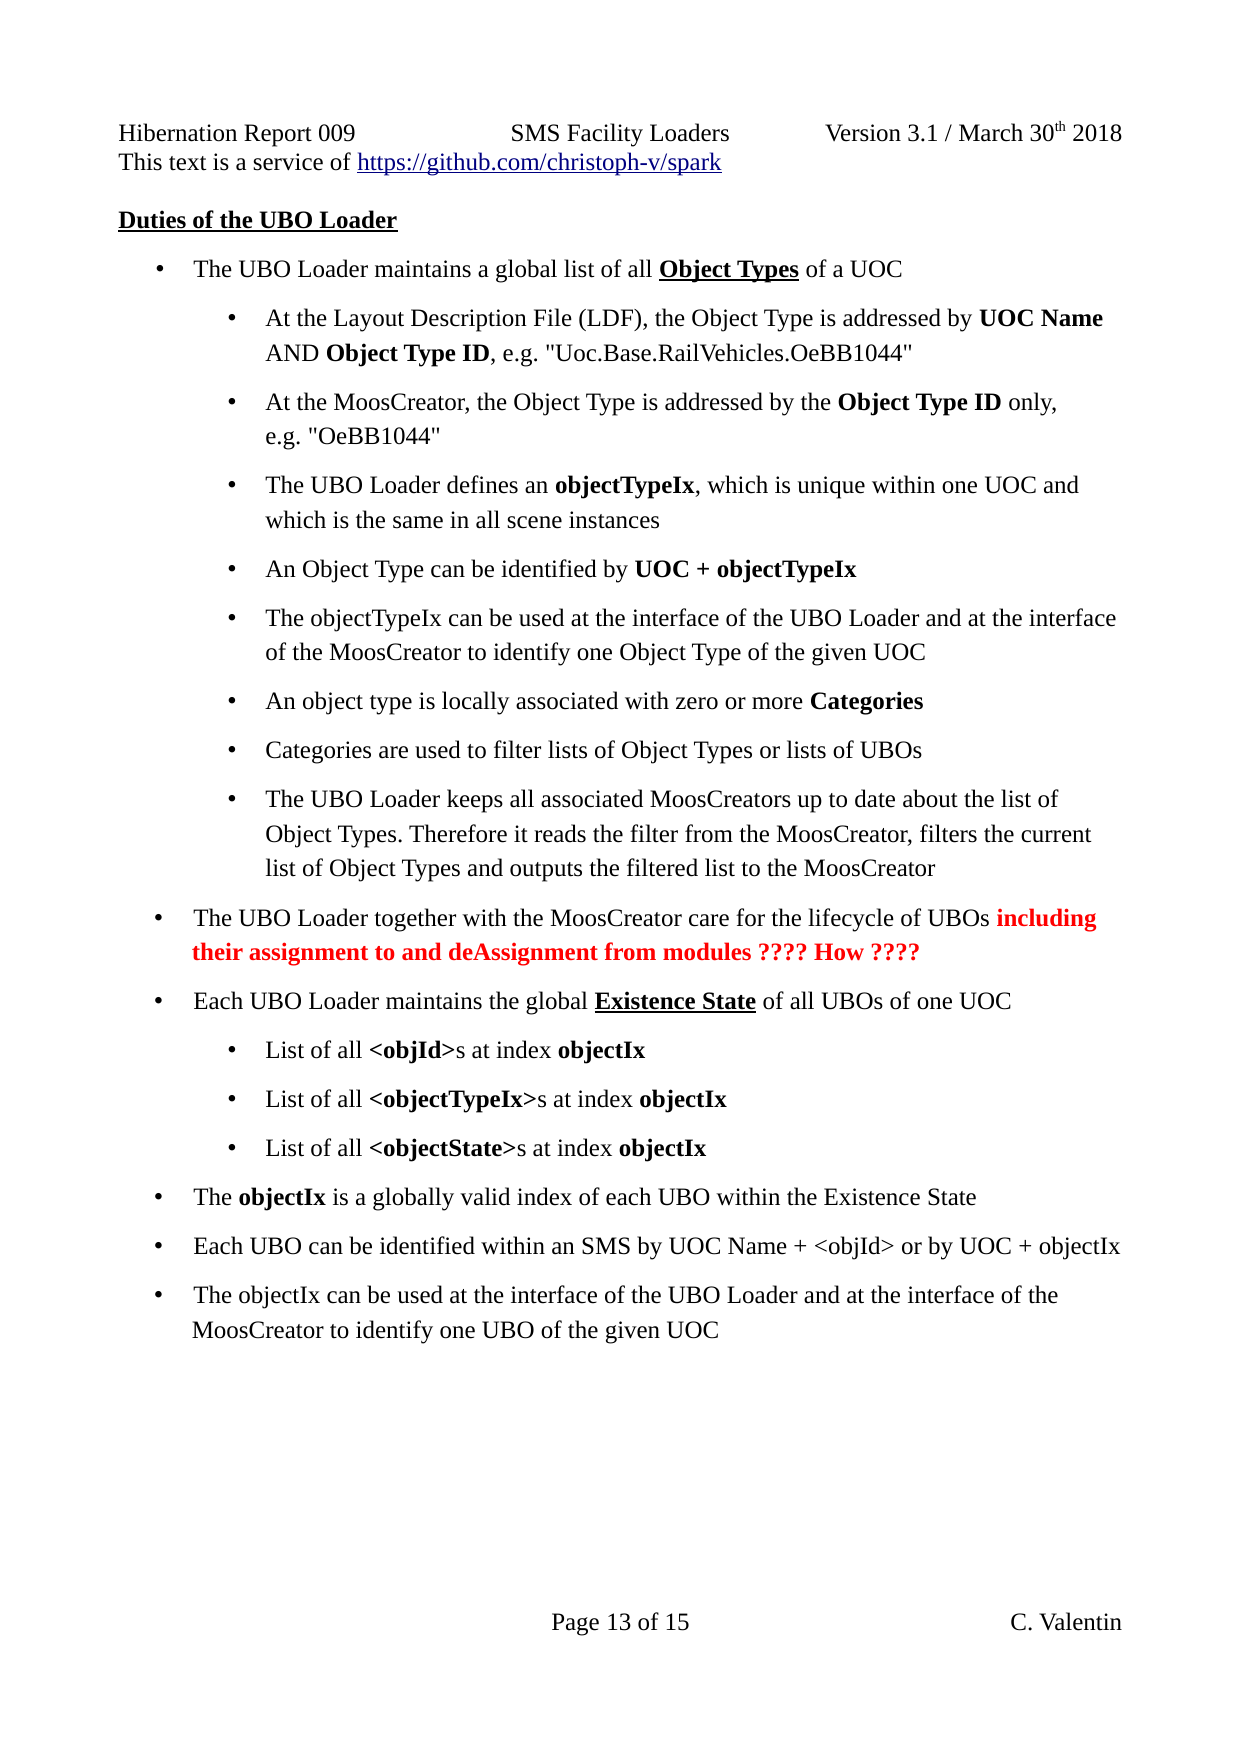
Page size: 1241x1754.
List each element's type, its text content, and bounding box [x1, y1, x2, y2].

list The UBO Loader maintains a global list of all Object Types of a UOC [156, 254, 1122, 283]
list The objectTypeIx can be used at the interface of the UBO Loader and at the interface of the MoosCreator to identify one Object Type of the given UOC [228, 603, 1122, 666]
list The objectIx can be used at the interface of the UBO Loader and at the interface of the MoosCreator to identify one UBO of the given UOC [154, 1281, 1122, 1344]
text Duties of the UBO Loader [118, 205, 1122, 234]
list List of all <objectTypeIx>s at index objectIx [228, 1084, 1122, 1113]
list Each UBO can be identified within an SMS by UOC Name + <objId> or by UOC + objectIx [154, 1231, 1122, 1260]
list List of all <objectState>s at index objectIx [228, 1133, 1122, 1162]
list The UBO Loader keeps all associated MoosCreators up to date about the list of Object Types. Therefore it reads the filter from the MoosCreator, filters the current list of Object Types and outputs the filtered list to the MoosCreator [228, 784, 1122, 882]
list The objectIx is a globally valid index of each UBO within the Existence State [154, 1182, 1122, 1211]
list List of all <objId>s at index objectIx [228, 1035, 1122, 1064]
list At the Layout Description File (LDF), the Object Type is addressed by UOC Name AND Object Type ID, e.g. "Uoc.Base.RailVehicles.OeBB1044" [228, 303, 1122, 366]
list The UBO Loader together with the MoosCreator care for the lifecycle of UBOs including their assignment to and deAssignment from modules ???? How ???? [154, 903, 1122, 966]
list The UBO Loader defines an objectTypeIx, which is unique within one UOC and which is the same in all scene instances [228, 470, 1122, 533]
list An Object Type can be identified by UOC + objectTypeIx [228, 554, 1122, 583]
list Each UBO Loader maintains the global Existence State of all UBOs of one UOC [154, 986, 1122, 1015]
list An object type is locally associated with zero or more Categories [228, 686, 1122, 715]
list Categories are used to filter lists of Object Types or lists of UBOs [228, 736, 1122, 764]
list At the MoosCreator, the Object Type is addressed by the Object Type ID only, e.g. "OeBB1044" [228, 387, 1122, 450]
